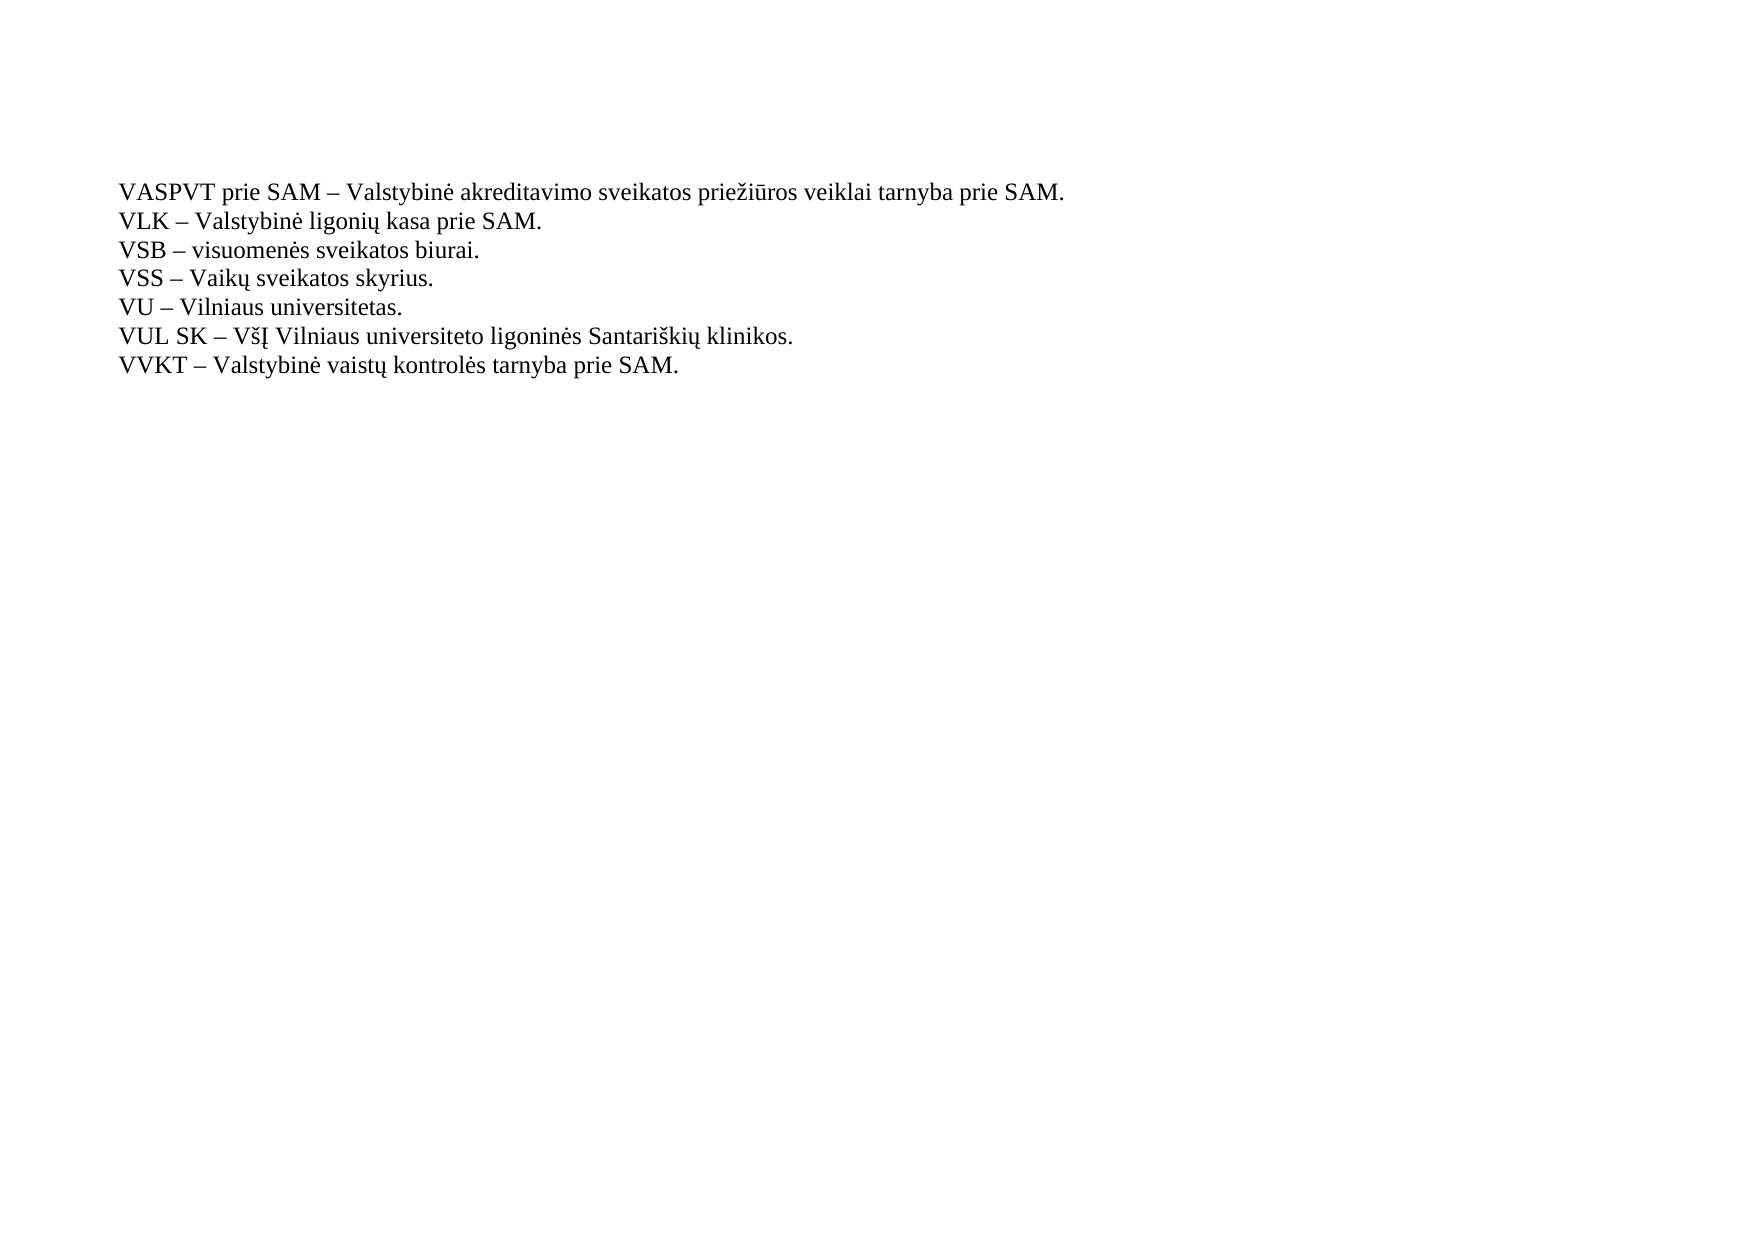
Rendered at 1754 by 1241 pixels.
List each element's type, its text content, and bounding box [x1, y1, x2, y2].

text VSB – visuomenės sveikatos biurai. [118, 235, 1577, 263]
text VASPVT prie SAM – Valstybinė akreditavimo sveikatos priežiūros veiklai tarnyba prie SAM. [118, 177, 1577, 206]
text VSS – Vaikų sveikatos skyrius. [118, 263, 1577, 292]
text VU – Vilniaus universitetas. [118, 292, 1577, 321]
text VVKT – Valstybinė vaistų kontrolės tarnyba prie SAM. [118, 350, 1577, 378]
text VLK – Valstybinė ligonių kasa prie SAM. [118, 206, 1577, 235]
text VUL SK – VšĮ Vilniaus universiteto ligoninės Santariškių klinikos. [118, 321, 1577, 350]
